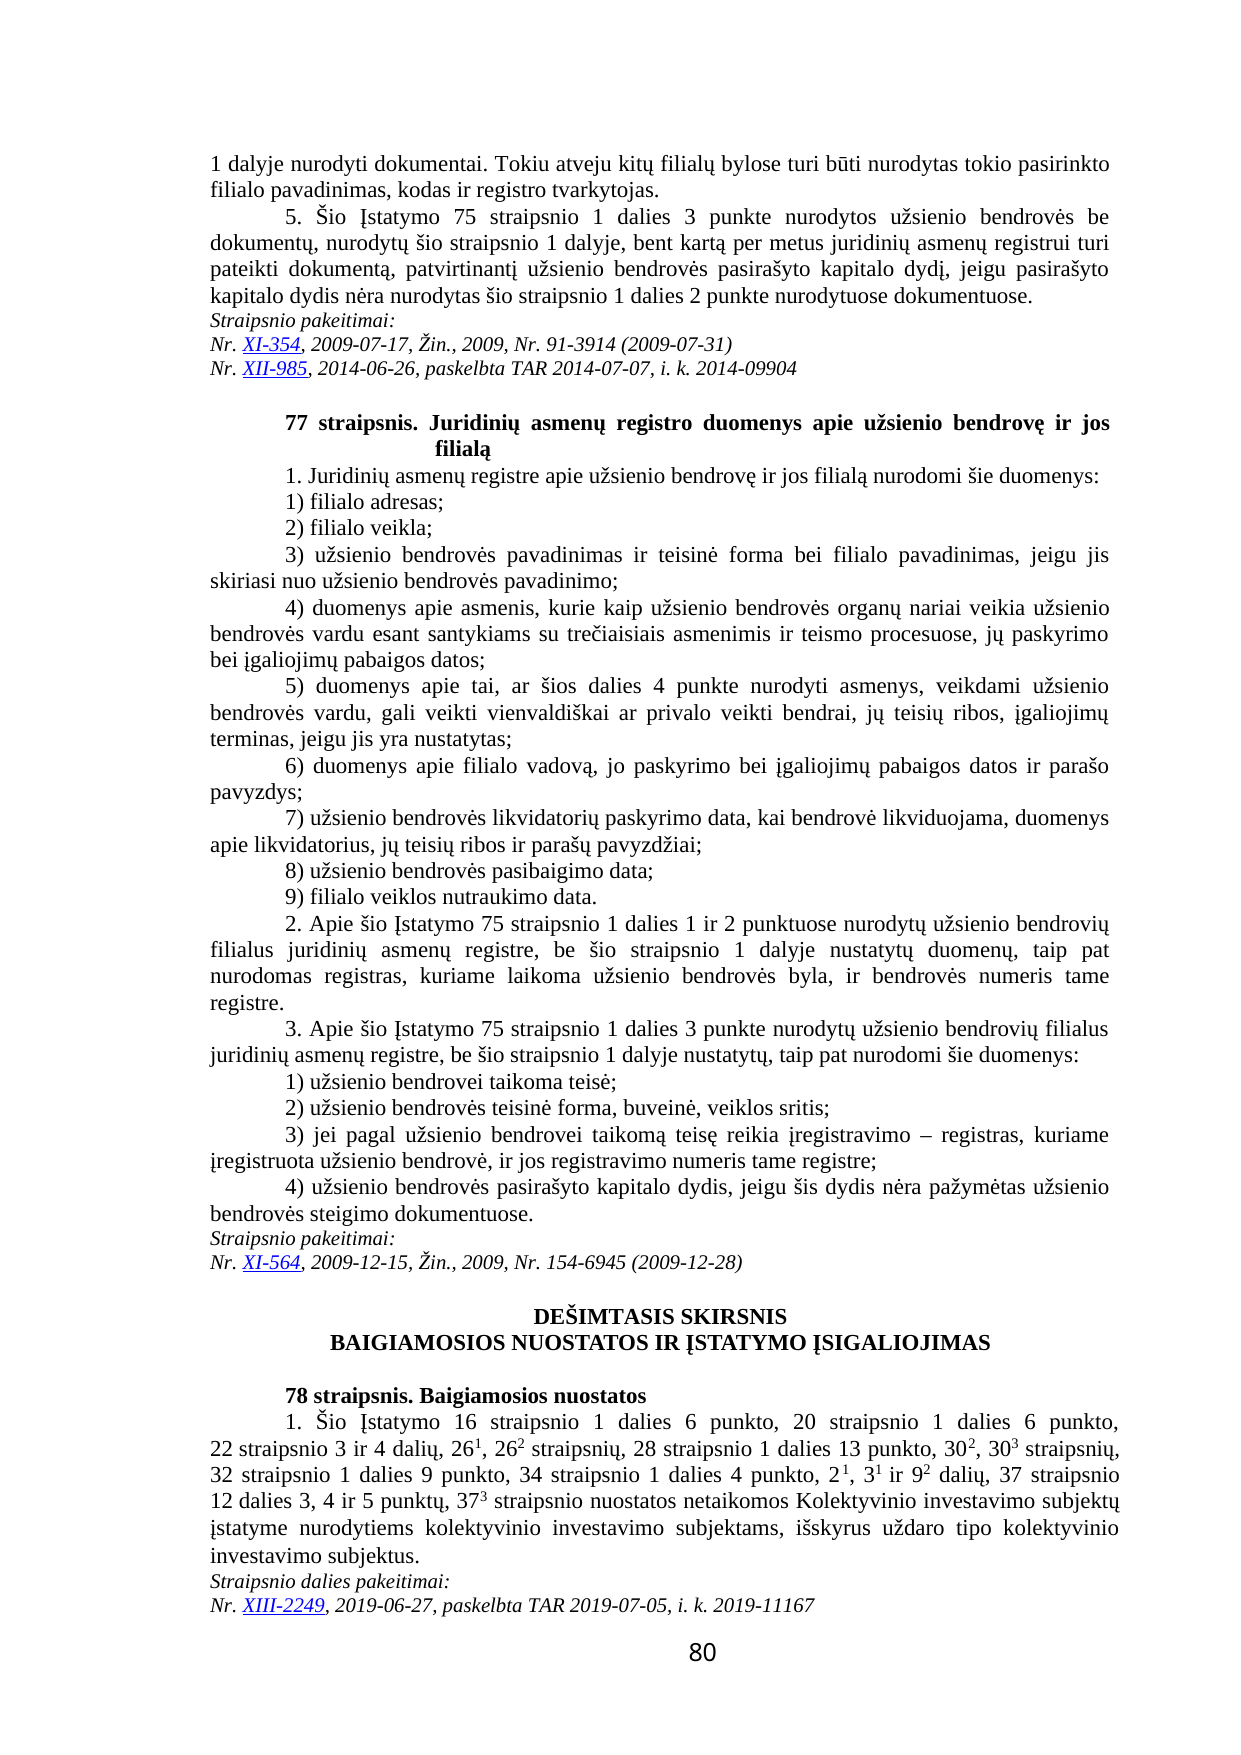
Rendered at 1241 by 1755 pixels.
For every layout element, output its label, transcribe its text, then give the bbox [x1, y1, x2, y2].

text 7) užsienio bendrovės likvidatorių paskyrimo data, kai bendrovė likviduojama, duomenys apie likvidatorius, jų teisių ribos ir parašų pavyzdžiai; [210, 804, 1111, 857]
text 9) filialo veiklos nutraukimo data. [210, 883, 1111, 910]
text 2) užsienio bendrovės teisinė forma, buveinė, veiklos sritis; [210, 1094, 1111, 1121]
text 3. Apie šio Įstatymo 75 straipsnio 1 dalies 3 punkte nurodytų užsienio bendrovių filialus juridinių asmenų registre, be šio straipsnio 1 dalyje nustatytų, taip pat nurodomi šie duomenys: [210, 1015, 1111, 1068]
text Nr. XII-985, 2014-06-26, paskelbta TAR 2014-07-07, i. k. 2014-09904 [210, 356, 1120, 380]
text Straipsnio dalies pakeitimai: [210, 1569, 1120, 1593]
text Nr. XIII-2249, 2019-06-27, paskelbta TAR 2019-07-05, i. k. 2019-11167 [210, 1593, 1120, 1617]
text 5. Šio Įstatymo 75 straipsnio 1 dalies 3 punkte nurodytos užsienio bendrovės be dokumentų, nurodytų šio straipsnio 1 dalyje, bent kartą per metus juridinių asmenų registrui turi pateikti dokumentą, patvirtinantį užsienio bendrovės pasirašyto kapitalo dydį, jeigu pasirašyto kapitalo dydis nėra nurodytas šio straipsnio 1 dalies 2 punkte nurodytuose dokumentuose. [210, 203, 1111, 308]
text 1) filialo adresas; [210, 488, 1111, 514]
text 77 straipsnis. Juridinių asmenų registro duomenys apie užsienio bendrovę ir jos filialą [285, 409, 1111, 462]
text 1. Šio Įstatymo 16 straipsnio 1 dalies 6 punkto, 20 straipsnio 1 dalies 6 punkto, 22 straipsnio 3 ir 4 dalių, 261, 262 straipsnių, 28 straipsnio 1 dalies 13 punkto, 302, 303 straipsnių, 32 straipsnio 1 dalies 9 punkto, 34 straipsnio 1 dalies 4 punkto, 21, 31 ir 92 dalių, 37 straipsnio 12 dalies 3, 4 ir 5 punktų, 373 straipsnio nuostatos netaikomos Kolektyvinio investavimo subjektų įstatyme nurodytiems kolektyvinio investavimo subjektams, išskyrus uždaro tipo kolektyvinio investavimo subjektus. [210, 1408, 1120, 1569]
text 2. Apie šio Įstatymo 75 straipsnio 1 dalies 1 ir 2 punktuose nurodytų užsienio bendrovių filialus juridinių asmenų registre, be šio straipsnio 1 dalyje nustatytų duomenų, taip pat nurodomas registras, kuriame laikoma užsienio bendrovės byla, ir bendrovės numeris tame registre. [210, 910, 1111, 1015]
text 3) jei pagal užsienio bendrovei taikomą teisę reikia įregistravimo – registras, kuriame įregistruota užsienio bendrovė, ir jos registravimo numeris tame registre; [210, 1121, 1111, 1173]
text 4) duomenys apie asmenis, kurie kaip užsienio bendrovės organų nariai veikia užsienio bendrovės vardu esant santykiams su trečiaisiais asmenimis ir teismo procesuose, jų paskyrimo bei įgaliojimų pabaigos datos; [210, 593, 1111, 673]
text 1) užsienio bendrovei taikoma teisė; [210, 1068, 1111, 1094]
text 8) užsienio bendrovės pasibaigimo data; [210, 857, 1111, 883]
text 6) duomenys apie filialo vadovą, jo paskyrimo bei įgaliojimų pabaigos datos ir parašo pavyzdys; [210, 752, 1111, 804]
text 1. Juridinių asmenų registre apie užsienio bendrovę ir jos filialą nurodomi šie duomenys: [210, 462, 1111, 488]
text Straipsnio pakeitimai: [210, 1226, 1111, 1250]
text Nr. XI-564, 2009-12-15, Žin., 2009, Nr. 154-6945 (2009-12-28) [210, 1250, 1120, 1274]
text 1 dalyje nurodyti dokumentai. Tokiu atveju kitų filialų bylose turi būti nurodytas tokio pasirinkto filialo pavadinimas, kodas ir registro tvarkytojas. [210, 150, 1111, 203]
text Straipsnio pakeitimai: [210, 308, 1111, 332]
text 3) užsienio bendrovės pavadinimas ir teisinė forma bei filialo pavadinimas, jeigu jis skiriasi nuo užsienio bendrovės pavadinimo; [210, 541, 1111, 593]
text 5) duomenys apie tai, ar šios dalies 4 punkte nurodyti asmenys, veikdami užsienio bendrovės vardu, gali veikti vienvaldiškai ar privalo veikti bendrai, jų teisių ribos, įgaliojimų terminas, jeigu jis yra nustatytas; [210, 673, 1111, 752]
text 4) užsienio bendrovės pasirašyto kapitalo dydis, jeigu šis dydis nėra pažymėtas užsienio bendrovės steigimo dokumentuose. [210, 1173, 1111, 1226]
text 2) filialo veikla; [210, 514, 1111, 541]
text DEŠIMTASIS skirsnis [210, 1303, 1111, 1329]
text BAIGIAMOSIOS NUOSTATOS ir įstatymo įsigaliojimas [210, 1329, 1111, 1356]
text 78 straipsnis. Baigiamosios nuostatos [210, 1382, 1126, 1408]
text Nr. XI-354, 2009-07-17, Žin., 2009, Nr. 91-3914 (2009-07-31) [210, 332, 1120, 356]
